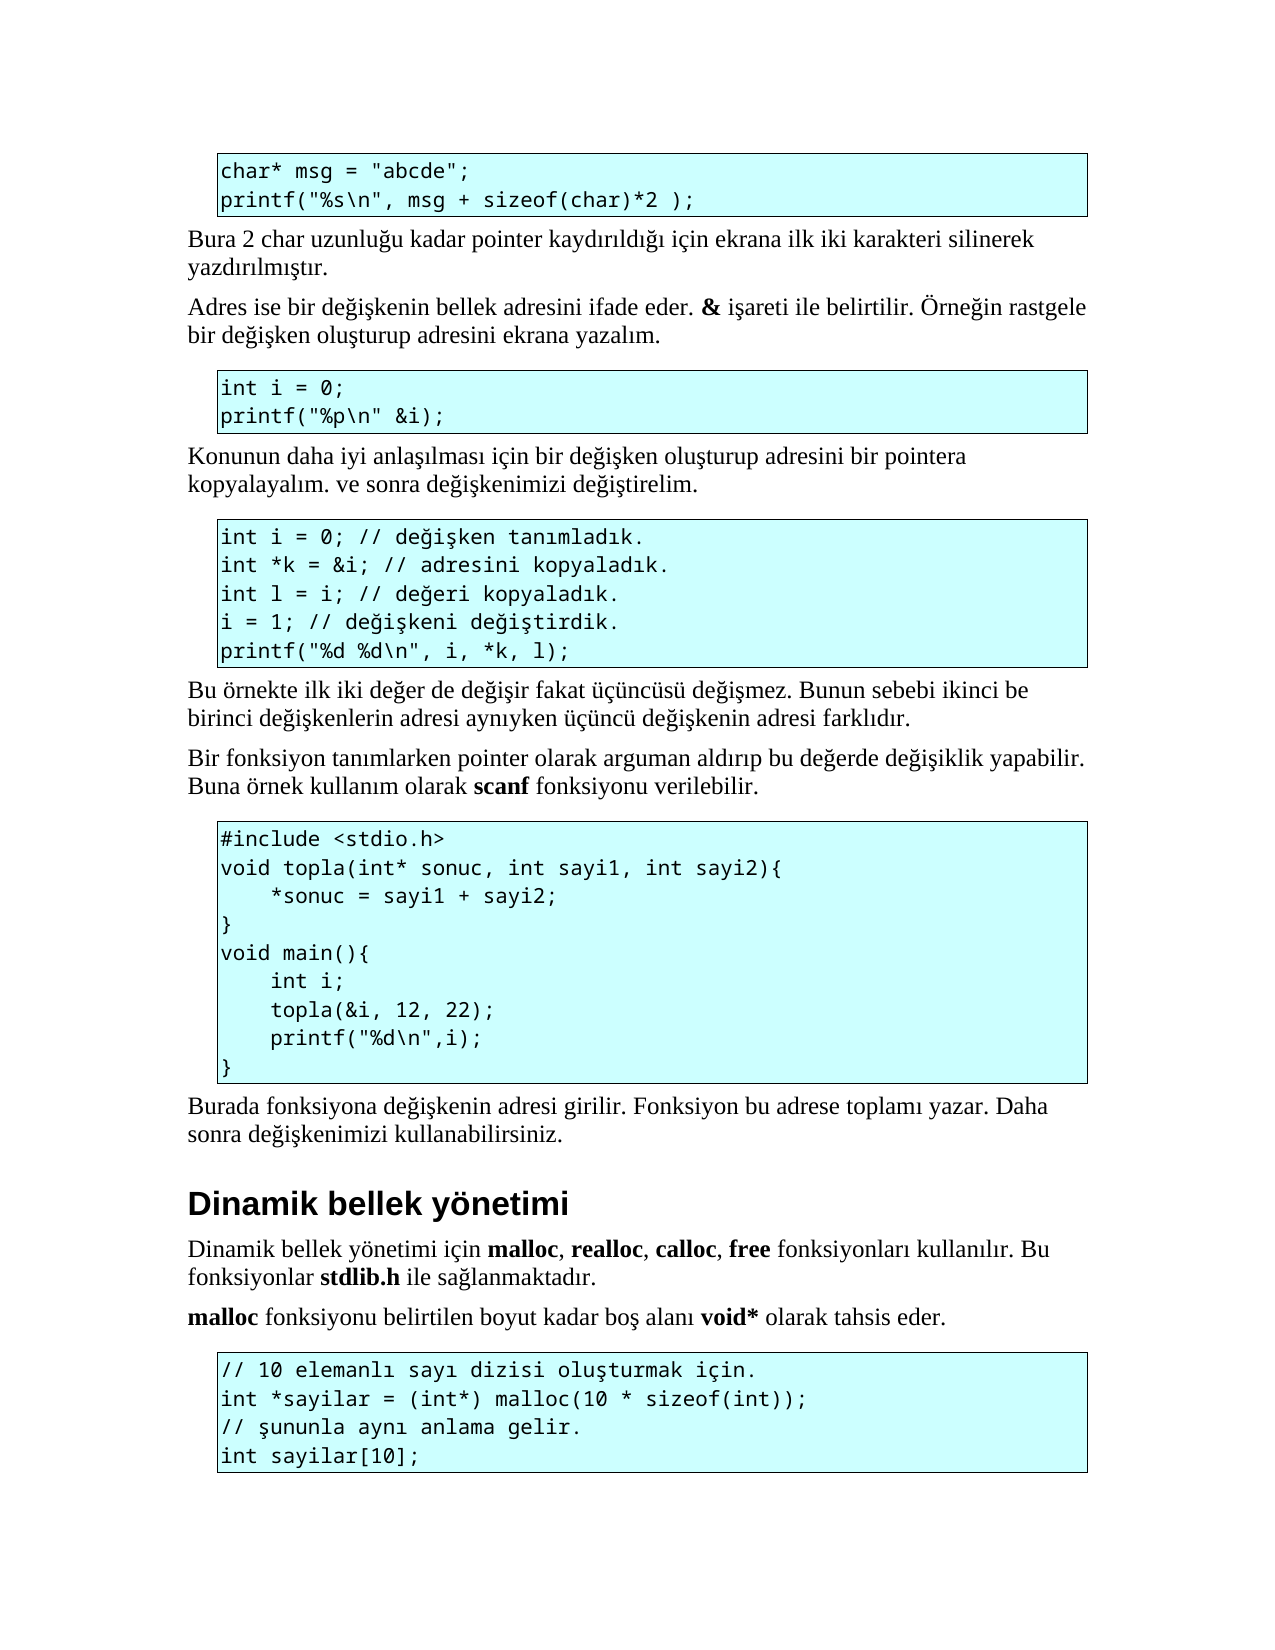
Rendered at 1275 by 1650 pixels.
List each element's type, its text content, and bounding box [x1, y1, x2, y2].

text malloc fonksiyonu belirtilen boyut kadar boş alanı void* olarak tahsis eder. [187, 1303, 1087, 1331]
text int i = 0; printf("%p\n" &i); [218, 371, 1087, 433]
text Dinamik bellek yönetimi için malloc, realloc, calloc, free fonksiyonları kullanılır. Bu fonksiyonlar stdlib.h ile sağlanmaktadır. [187, 1235, 1087, 1291]
text Burada fonksiyona değişkenin adresi girilir. Fonksiyon bu adrese toplamı yazar. Daha sonra değişkenimizi kullanabilirsiniz. [187, 1092, 1087, 1148]
text Bir fonksiyon tanımlarken pointer olarak arguman aldırıp bu değerde değişiklik yapabilir. Buna örnek kullanım olarak scanf fonksiyonu verilebilir. [187, 744, 1087, 800]
text Bu örnekte ilk iki değer de değişir fakat üçüncüsü değişmez. Bunun sebebi ikinci be birinci değişkenlerin adresi aynıyken üçüncü değişkenin adresi farklıdır. [187, 676, 1087, 732]
text Konunun daha iyi anlaşılması için bir değişken oluşturup adresini bir pointera kopyalayalım. ve sonra değişkenimizi değiştirelim. [187, 442, 1087, 497]
text Bura 2 char uzunluğu kadar pointer kaydırıldığı için ekrana ilk iki karakteri silinerek yazdırılmıştır. [187, 225, 1087, 281]
subtitle Dinamik bellek yönetimi [187, 1185, 1087, 1223]
text int i = 0; // değişken tanımladık. int *k = &i; // adresini kopyaladık. int l = i; // değeri kopyaladık. i = 1; // değişkeni değiştirdik. printf("%d %d\n", i, *k, l); [218, 520, 1087, 667]
text // 10 elemanlı sayı dizisi oluşturmak için. int *sayilar = (int*) malloc(10 * sizeof(int)); // şununla aynı anlama gelir. int sayilar[10]; [218, 1353, 1087, 1472]
text char* msg = "abcde"; printf("%s\n", msg + sizeof(char)*2 ); [218, 154, 1087, 216]
text Adres ise bir değişkenin bellek adresini ifade eder. & işareti ile belirtilir. Örneğin rastgele bir değişken oluşturup adresini ekrana yazalım. [187, 293, 1087, 348]
text #include <stdio.h> void topla(int* sonuc, int sayi1, int sayi2){ *sonuc = sayi1 + sayi2; } void main(){ int i; topla(&i, 12, 22); printf("%d\n",i); } [218, 822, 1087, 1083]
